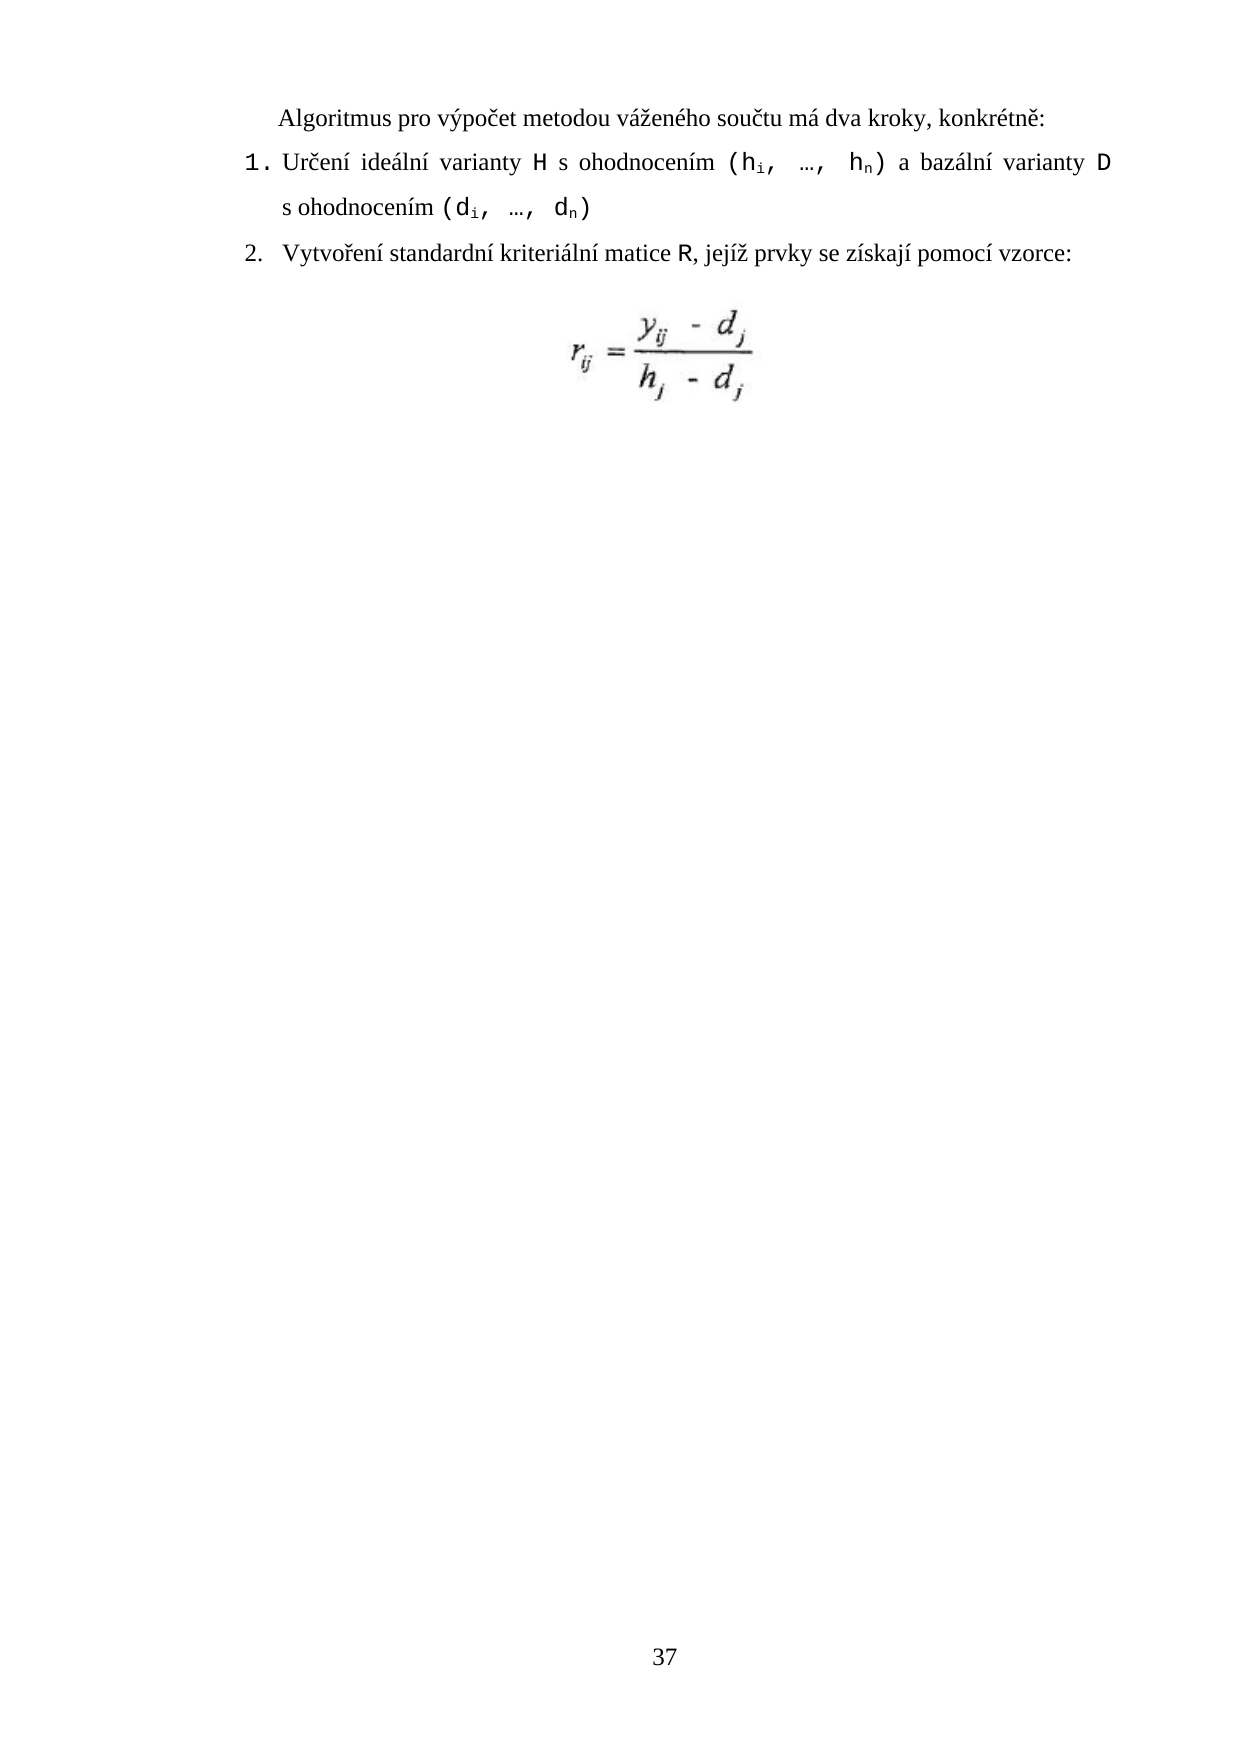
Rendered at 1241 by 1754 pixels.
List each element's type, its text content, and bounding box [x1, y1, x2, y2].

list Určení ideální varianty H s ohodnocením (hi, …, hn) a bazální varianty D s ohodnocením (di, …, dn) [244, 147, 1122, 223]
list Vytvoření standardní kriteriální matice R, jejíž prvky se získají pomocí vzorce: [244, 238, 1122, 269]
picture [541, 284, 789, 415]
text Algoritmus pro výpočet metodou váženého součtu má dva kroky, konkrétně: [207, 103, 1122, 132]
